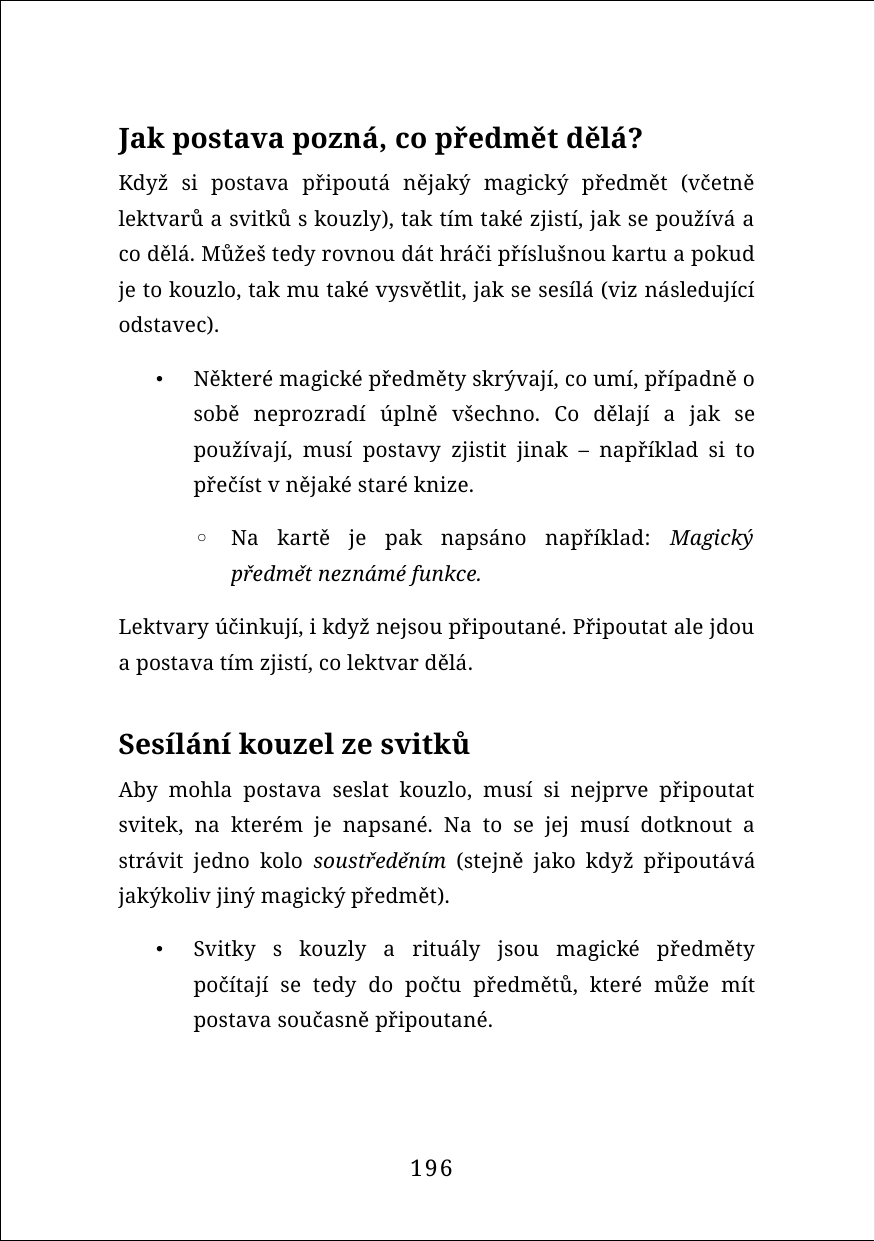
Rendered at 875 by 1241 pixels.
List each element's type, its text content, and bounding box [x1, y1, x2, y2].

text Když si postava připoutá nějaký magický předmět (včetně lektvarů a svitků s kouzly), tak tím také zjistí, jak se používá a co dělá. Můžeš tedy rovnou dát hráči příslušnou kartu a pokud je to kouzlo, tak mu také vysvětlit, jak se sesílá (viz následující odstavec). [118, 168, 756, 339]
list Na kartě je pak napsáno například: Magický předmět neznámé funkce. [193, 523, 756, 587]
list Některé magické předměty skrývají, co umí, případně o sobě neprozradí úplně všechno. Co dělají a jak se používají, musí postavy zjistit jinak – například si to přečíst v nějaké staré knize. [156, 364, 756, 499]
list Svitky s kouzly a rituály jsou magické předměty počítají se tedy do počtu předmětů, které může mít postava současně připoutané. [156, 934, 756, 1034]
text Lektvary účinkují, i když nejsou připoutané. Připoutat ale jdou a postava tím zjistí, co lektvar dělá. [118, 612, 756, 676]
subtitle Jak postava pozná, co předmět dělá? [118, 118, 756, 157]
text Aby mohla postava seslat kouzlo, musí si nejprve připoutat svitek, na kterém je napsané. Na to se jej musí dotknout a strávit jedno kolo soustředěním (stejně jako když připoutává jakýkoliv jiný magický předmět). [118, 775, 756, 910]
subtitle Sesílání kouzel ze svitků [118, 724, 756, 763]
